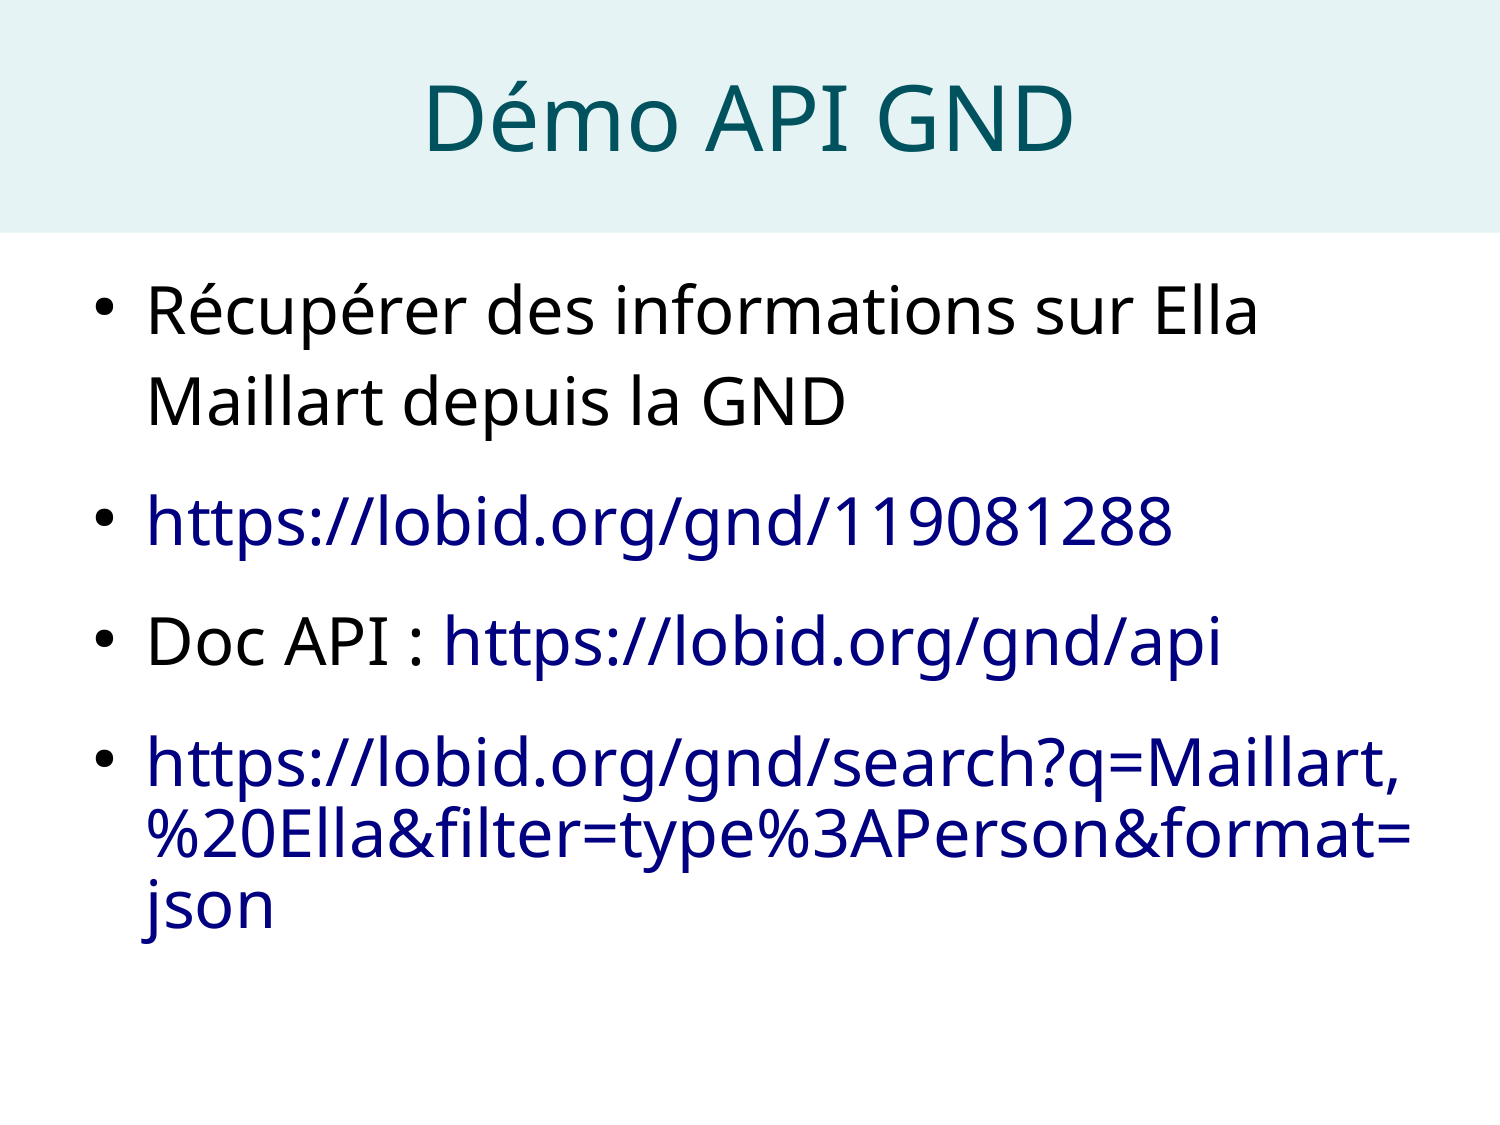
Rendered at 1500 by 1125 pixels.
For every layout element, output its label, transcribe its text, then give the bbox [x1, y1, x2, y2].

list Récupérer des informations sur Ella Maillart depuis la GND https://lobid.org/gnd/119081288 Doc API : https://lobid.org/gnd/api https://lobid.org/gnd/search?q=Maillart,%20Ella&filter=type%3APerson&format=json [75, 263, 1425, 1063]
title Démo API GND [0, 0, 1500, 233]
